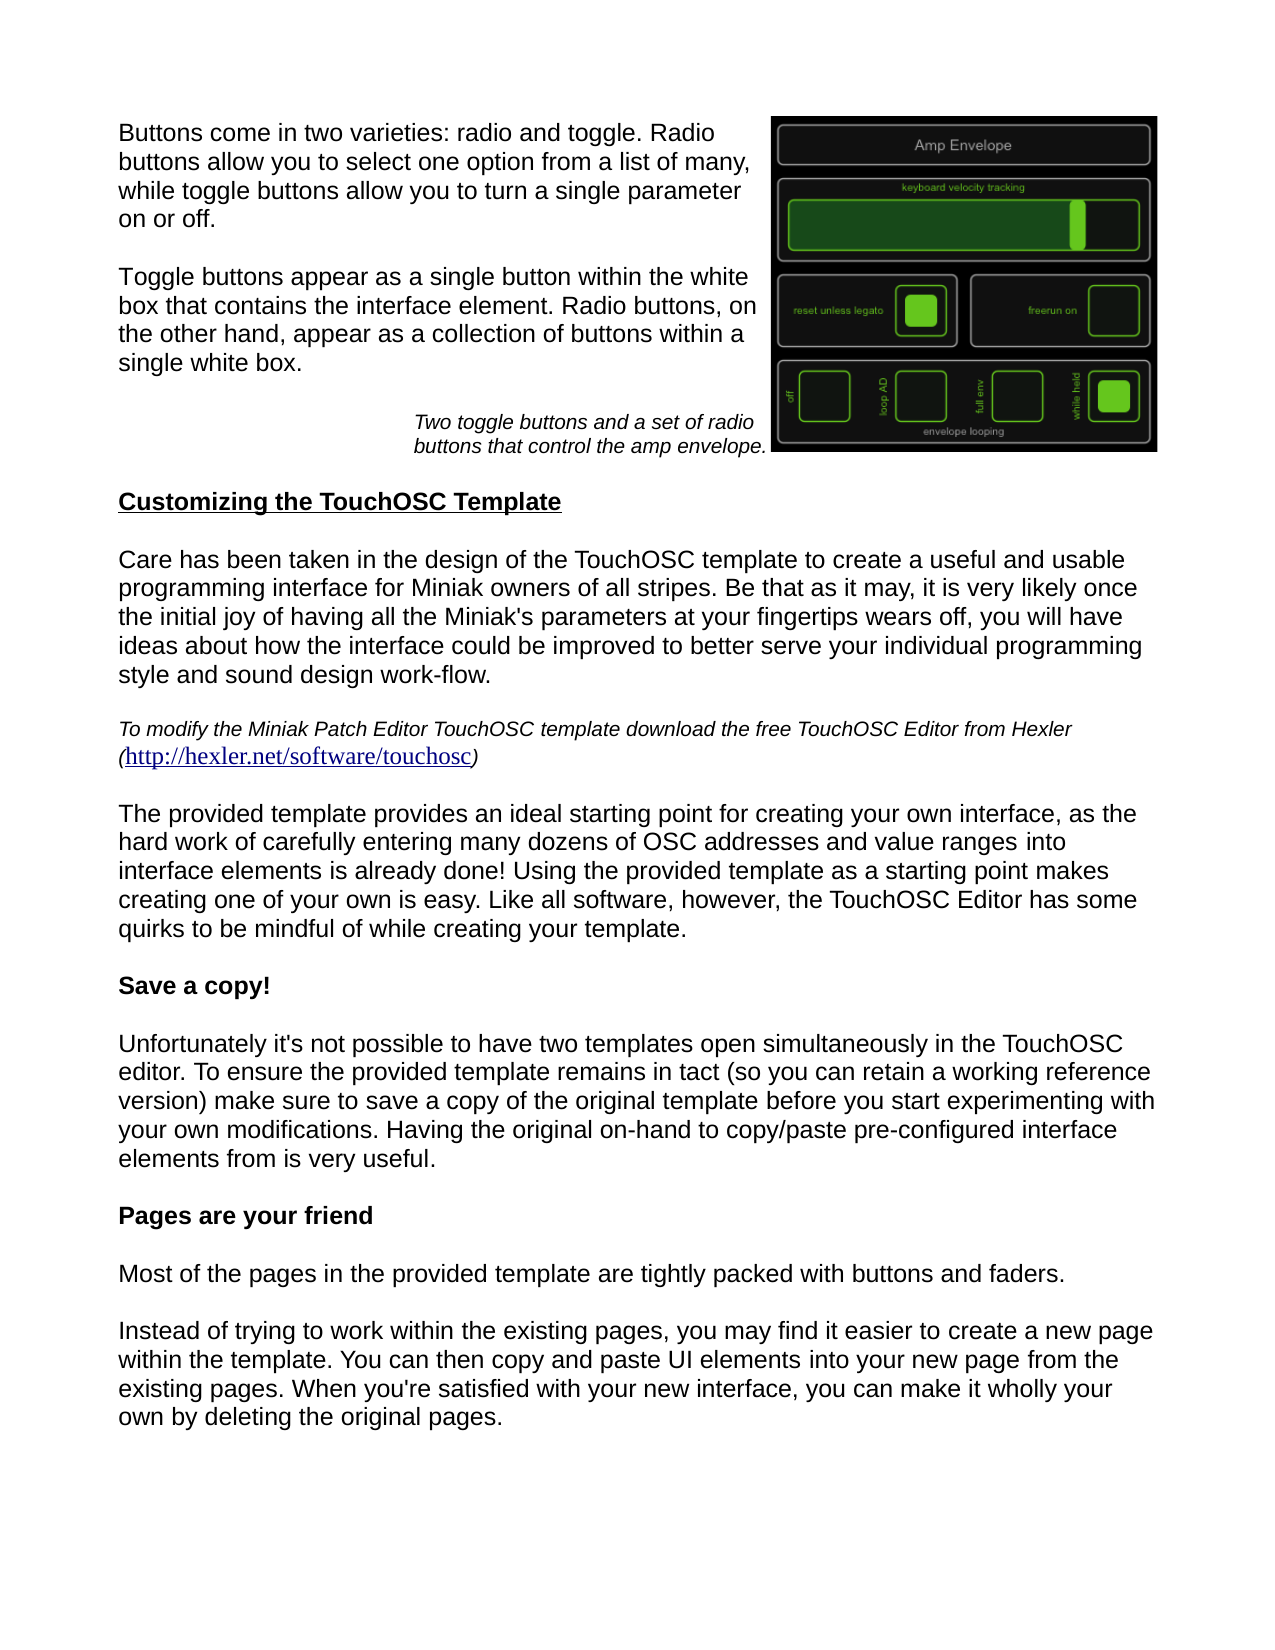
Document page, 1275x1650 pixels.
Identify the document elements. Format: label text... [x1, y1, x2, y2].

text Most of the pages in the provided template are tightly packed with buttons and faders. [118, 1258, 1157, 1287]
text The provided template provides an ideal starting point for creating your own interface, as the hard work of carefully entering many dozens of OSC addresses and value ranges into interface elements is already done! Using the provided template as a starting point makes creating one of your own is easy. Like all software, however, the TouchOSC Editor has some quirks to be mindful of while creating your template. [118, 798, 1157, 942]
text Customizing the TouchOSC Template [118, 487, 1157, 516]
text buttons that control the amp envelope. [118, 434, 1157, 458]
text To modify the Miniak Patch Editor TouchOSC template download the free TouchOSC Editor from Hexler (http://hexler.net/software/touchosc) [118, 717, 1157, 770]
text Save a copy! [118, 971, 1157, 1000]
text Instead of trying to work within the existing pages, you may find it easier to create a new page within the template. You can then copy and paste UI elements into your new page from the existing pages. When you're satisfied with your new interface, you can make it wholly your own by deleting the original pages. [118, 1316, 1157, 1431]
text Unfortunately it's not possible to have two templates open simultaneously in the TouchOSC editor. To ensure the provided template remains in tact (so you can retain a working reference version) make sure to save a copy of the original template before you start experimenting with your own modifications. Having the original on-hand to copy/paste pre-configured interface elements from is very useful. [118, 1028, 1157, 1172]
text Two toggle buttons and a set of radio [118, 406, 770, 434]
text Care has been taken in the design of the TouchOSC template to create a useful and usable programming interface for Miniak owners of all stripes. Be that as it may, it is very likely once the initial joy of having all the Miniak's parameters at your fingertips wears off, you will have ideas about how the interface could be improved to better serve your individual programming style and sound design work-flow. [118, 544, 1157, 688]
picture [770, 116, 1158, 452]
text Buttons come in two varieties: radio and toggle. Radio buttons allow you to select one option from a list of many, while toggle buttons allow you to turn a single parameter on or off. [118, 118, 770, 233]
text Toggle buttons appear as a single button within the white box that contains the interface element. Radio buttons, on the other hand, appear as a collection of buttons within a single white box. [118, 262, 770, 377]
text Pages are your friend [118, 1201, 1157, 1230]
